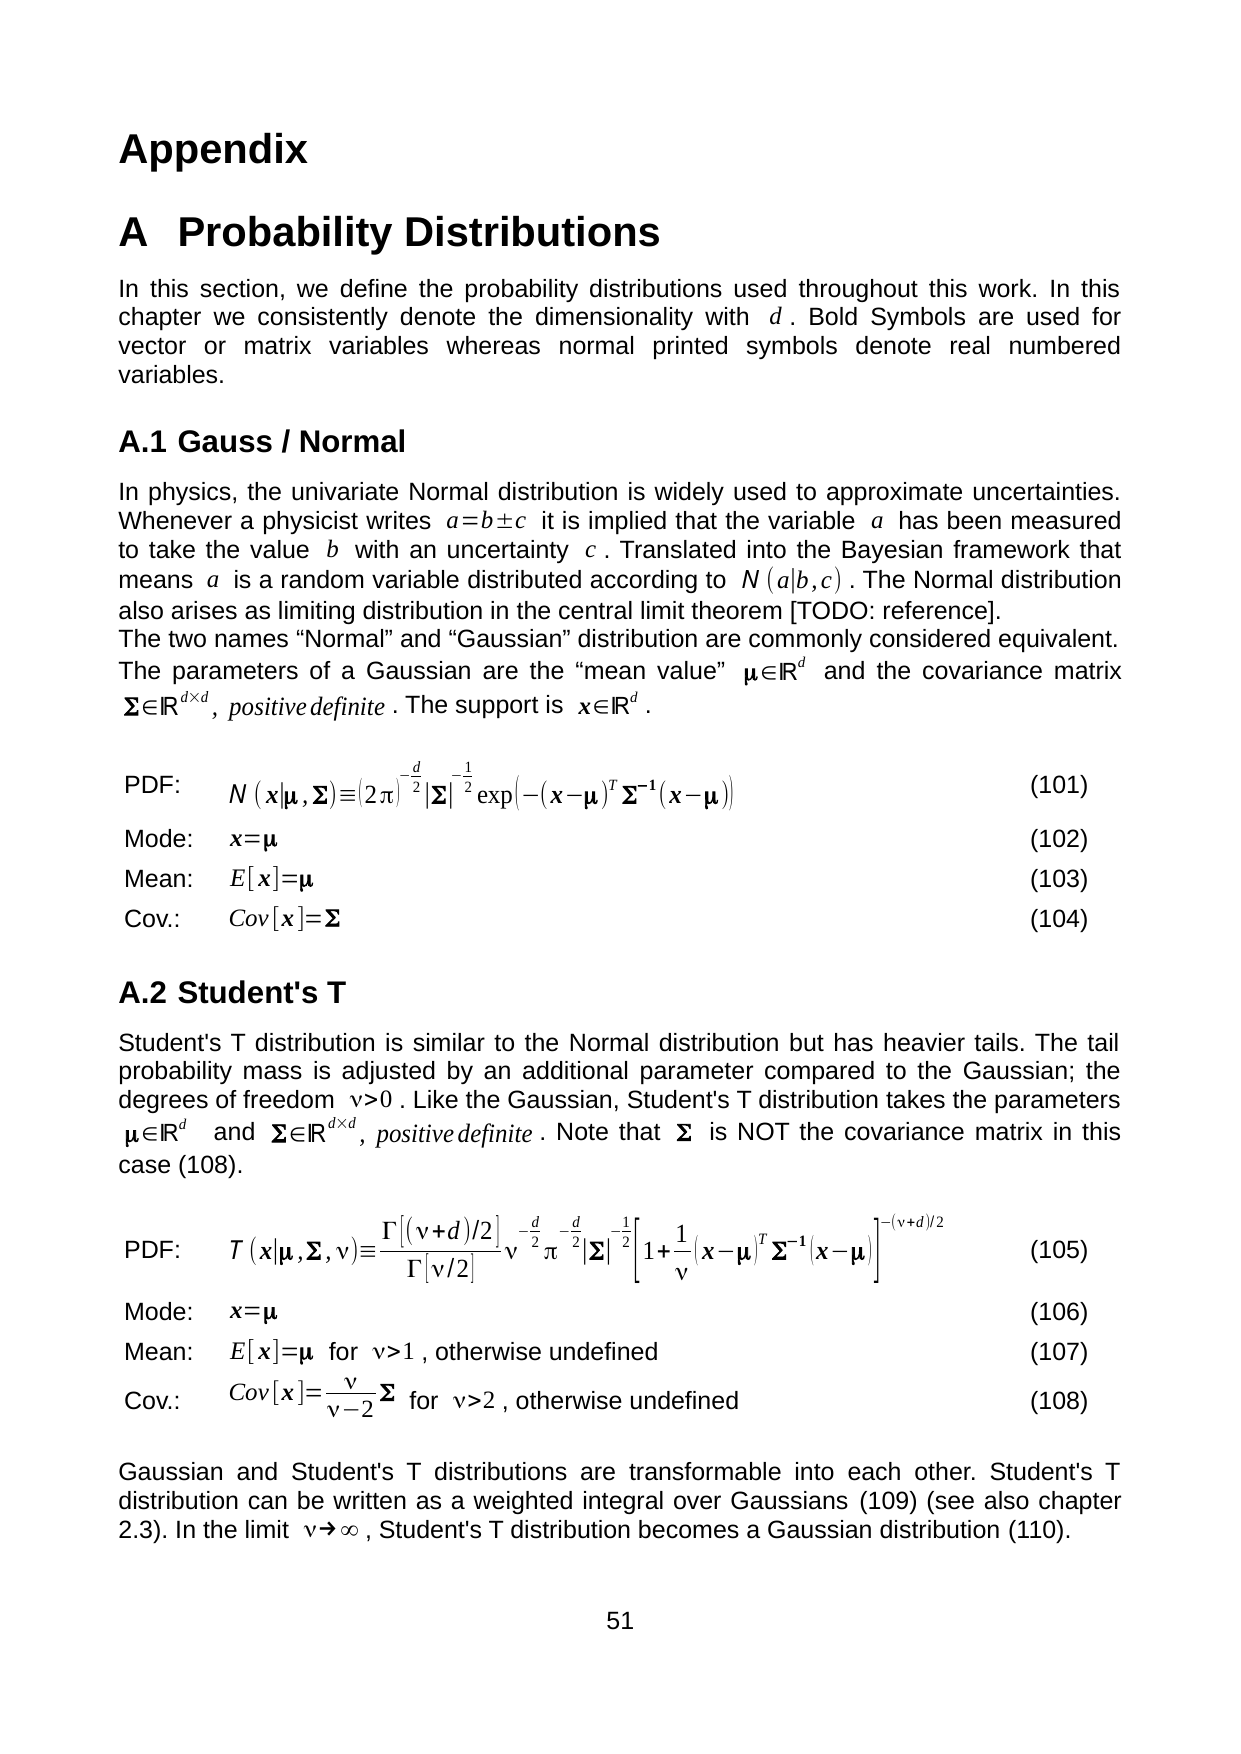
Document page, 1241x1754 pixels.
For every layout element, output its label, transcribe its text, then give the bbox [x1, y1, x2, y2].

table_header [217, 752, 1024, 818]
table_cell (103) [1024, 859, 1123, 899]
table_cell (107) [1024, 1331, 1123, 1371]
table_cell Cov.: [118, 899, 217, 939]
table_cell Cov.: [118, 1371, 217, 1429]
table_cell (106) [1024, 1291, 1123, 1331]
table_cell (108) [1024, 1371, 1123, 1429]
table_cell [217, 859, 1024, 899]
table_cell [217, 818, 1024, 858]
table_cell Mode: [118, 1291, 217, 1331]
text The two names “Normal” and “Gaussian” distribution are commonly considered equivalent. [118, 624, 1122, 653]
table_cell [217, 899, 1024, 939]
table_header PDF: [118, 752, 217, 818]
text Gaussian and Student's T distributions are transformable into each other. Student's T distribution can be written as a weighted integral over Gaussians (109) (see also chapter 2.3). In the limit , Student's T distribution becomes a Gaussian distribution (110). [118, 1457, 1122, 1544]
text In physics, the univariate Normal distribution is widely used to approximate uncertainties. Whenever a physicist writes it is implied that the variable has been measured to take the value with an uncertainty . Translated into the Bayesian framework that means is a random variable distributed according to . The Normal distribution also arises as limiting distribution in the central limit theorem [TODO: reference]. [118, 477, 1122, 624]
text Student's T distribution is similar to the Normal distribution but has heavier tails. The tail probability mass is adjusted by an additional parameter compared to the Gaussian; the degrees of freedom . Like the Gaussian, Student's T distribution takes the parameters and . Note that is NOT the covariance matrix in this case (108). [118, 1028, 1122, 1178]
text In this section, we define the probability distributions used throughout this work. In this chapter we consistently denote the dimensionality with . Bold Symbols are used for vector or matrix variables whereas normal printed symbols denote real numbered variables. [118, 273, 1122, 388]
title Probability Distributions [118, 208, 1122, 256]
table_header (101) [1024, 752, 1123, 818]
title Student's T [118, 974, 1122, 1009]
title Gauss / Normal [118, 423, 1122, 459]
table_cell (102) [1024, 818, 1123, 858]
table_cell Mode: [118, 818, 217, 858]
table_cell for , otherwise undefined [217, 1331, 1024, 1371]
text The parameters of a Gaussian are the “mean value” and the covariance matrix . The support is . [118, 653, 1122, 723]
table_cell [217, 1291, 1024, 1331]
table_cell for , otherwise undefined [217, 1371, 1024, 1429]
table_cell (104) [1024, 899, 1123, 939]
table_cell Mean: [118, 1331, 217, 1371]
table_header [217, 1207, 1024, 1291]
table_cell Mean: [118, 859, 217, 899]
table_header PDF: [118, 1207, 217, 1291]
table_header (105) [1024, 1207, 1123, 1291]
